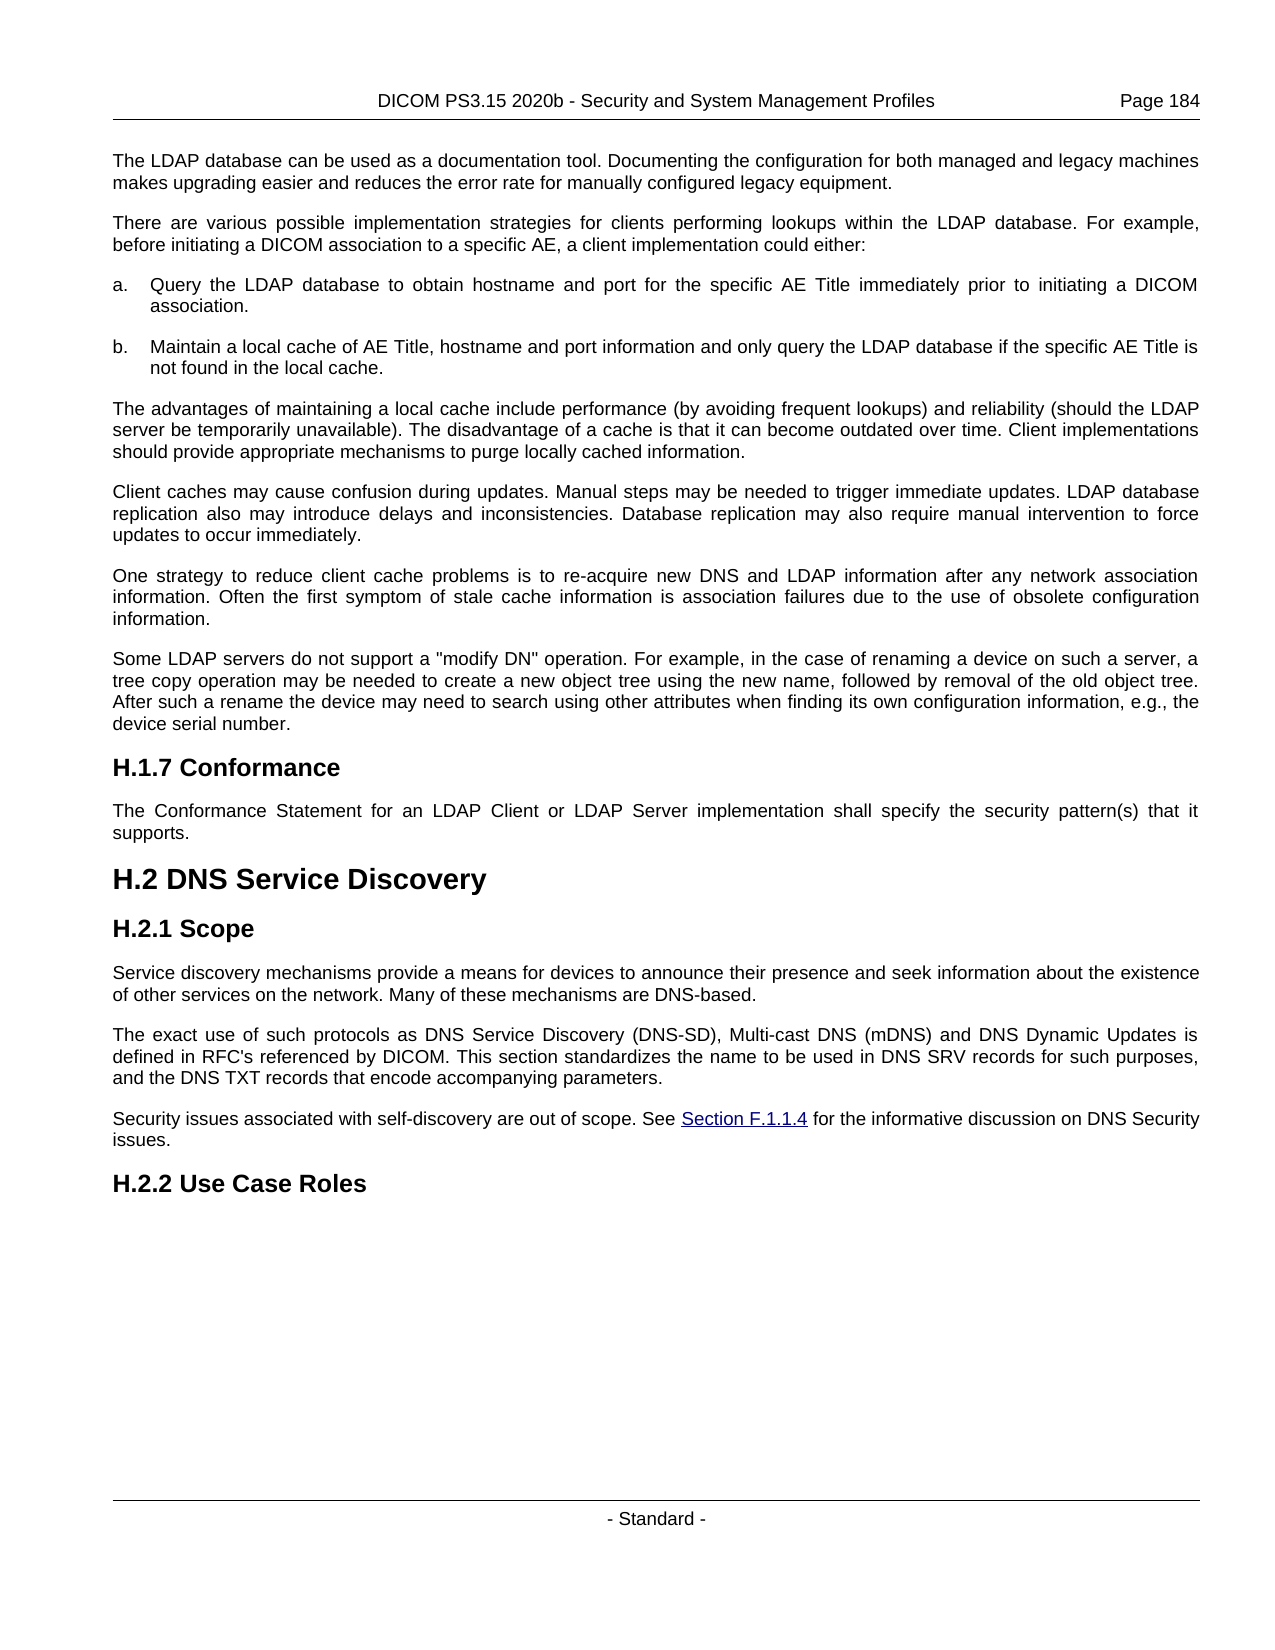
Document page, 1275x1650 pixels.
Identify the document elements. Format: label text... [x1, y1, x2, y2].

text One strategy to reduce client cache problems is to re-acquire new DNS and LDAP information after any network association information. Often the first symptom of stale cache information is association failures due to the use of obsolete configuration information. [112, 564, 1200, 629]
text The exact use of such protocols as DNS Service Discovery (DNS-SD), Multi-cast DNS (mDNS) and DNS Dynamic Updates is defined in RFC's referenced by DICOM. This section standardizes the name to be used in DNS SRV records for such purposes, and the DNS TXT records that encode accompanying parameters. [112, 1024, 1200, 1088]
text a. Query the LDAP database to obtain hostname and port for the specific AE Title immediately prior to initiating a DICOM association. [112, 274, 1200, 317]
text There are various possible implementation strategies for clients performing lookups within the LDAP database. For example, before initiating a DICOM association to a specific AE, a client implementation could either: [112, 212, 1200, 255]
text Client caches may cause confusion during updates. Manual steps may be needed to trigger immediate updates. LDAP database replication also may introduce delays and inconsistencies. Database replication may also require manual intervention to force updates to occur immediately. [112, 481, 1200, 546]
text The advantages of maintaining a local cache include performance (by avoiding frequent lookups) and reliability (should the LDAP server be temporarily unavailable). The disadvantage of a cache is that it can become outdated over time. Client implementations should provide appropriate mechanisms to purge locally cached information. [112, 397, 1200, 462]
text The Conformance Statement for an LDAP Client or LDAP Server implementation shall specify the security pattern(s) that it supports. [112, 800, 1200, 843]
text Service discovery mechanisms provide a means for devices to announce their presence and seek information about the existence of other services on the network. Many of these mechanisms are DNS-based. [112, 962, 1200, 1005]
text Security issues associated with self-discovery are out of scope. See Section F.1.1.4 for the informative discussion on DNS Security issues. [112, 1107, 1200, 1150]
text H.2.2 Use Case Roles [112, 1169, 1200, 1198]
text b. Maintain a local cache of AE Title, hostname and port information and only query the LDAP database if the specific AE Title is not found in the local cache. [112, 336, 1200, 379]
text Some LDAP servers do not support a "modify DN" operation. For example, in the case of renaming a device on such a server, a tree copy operation may be needed to create a new object tree using the new name, followed by removal of the old object tree. After such a rename the device may need to search using other attributes when finding its own configuration information, e.g., the device serial number. [112, 648, 1200, 734]
text H.1.7 Conformance [112, 753, 1200, 782]
text H.2.1 Scope [112, 914, 1200, 943]
text H.2 DNS Service Discovery [112, 862, 1200, 896]
text The LDAP database can be used as a documentation tool. Documenting the configuration for both managed and legacy machines makes upgrading easier and reduces the error rate for manually configured legacy equipment. [112, 150, 1200, 193]
